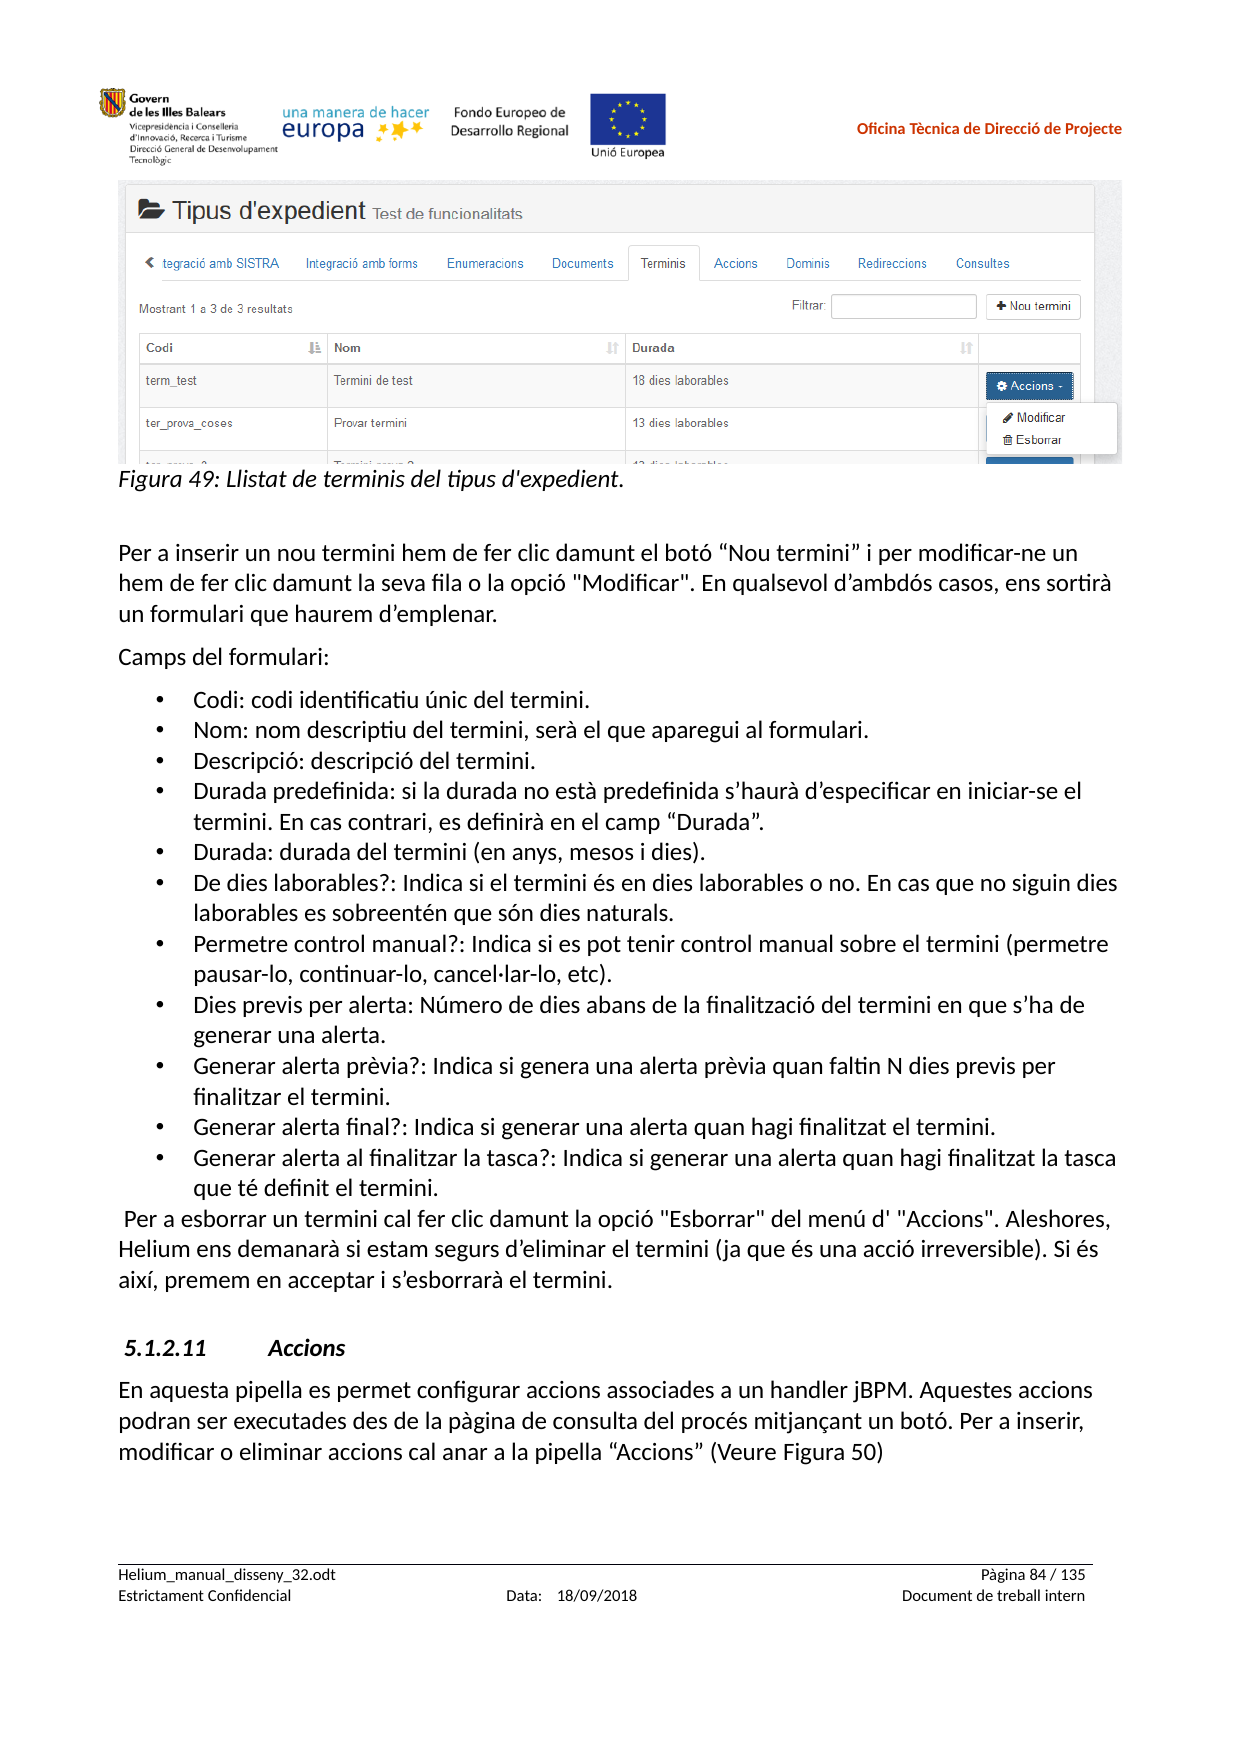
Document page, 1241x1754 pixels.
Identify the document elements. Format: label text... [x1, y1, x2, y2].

picture [118, 180, 1123, 464]
list De dies laborables?: Indica si el termini és en dies laborables o no. En cas que no siguin dies laborables es sobreentén que són dies naturals. [156, 867, 1122, 928]
text En aquesta pipella es permet configurar accions associades a un handler jBPM. Aquestes accions podran ser executades des de la pàgina de consulta del procés mitjançant un botó. Per a inserir, modificar o eliminar accions cal anar a la pipella “Accions” (Veure Figura 50) [118, 1374, 1122, 1466]
list Durada predefinida: si la durada no està predefinida s’haurà d’especificar en iniciar-se el termini. En cas contrari, es definirà en el camp “Durada”. [156, 775, 1122, 836]
list Codi: codi identificatiu únic del termini. [156, 684, 1122, 714]
list Durada: durada del termini (en anys, mesos i dies). [156, 836, 1122, 867]
text Camps del formulari: [118, 641, 1122, 671]
list Permetre control manual?: Indica si es pot tenir control manual sobre el termini (permetre pausar-lo, continuar-lo, cancel·lar-lo, etc). [156, 928, 1122, 989]
list Generar alerta final?: Indica si generar una alerta quan hagi finalitzat el termini. [156, 1111, 1122, 1142]
list Descripció: descripció del termini. [156, 745, 1122, 775]
list Generar alerta prèvia?: Indica si genera una alerta prèvia quan faltin N dies previs per finalitzar el termini. [156, 1050, 1122, 1111]
list Nom: nom descriptiu del termini, serà el que aparegui al formulari. [156, 714, 1122, 745]
list Generar alerta al finalitzar la tasca?: Indica si generar una alerta quan hagi finalitzat la tasca que té definit el termini. [156, 1142, 1122, 1203]
picture [99, 87, 668, 166]
subtitle Accions [118, 1332, 1122, 1362]
text Per a esborrar un termini cal fer clic damunt la opció "Esborrar" del menú d' "Accions". Aleshores, Helium ens demanarà si estam segurs d’eliminar el termini (ja que és una acció irreversible). Si és així, premem en acceptar i s’esborrarà el termini. [118, 1203, 1122, 1294]
text Figura 49: Llistat de terminis del tipus d'expedient. [118, 464, 1122, 494]
text Per a inserir un nou termini hem de fer clic damunt el botó “Nou termini” i per modificar-ne un hem de fer clic damunt la seva fila o la opció "Modificar". En qualsevol d’ambdós casos, ens sortirà un formulari que haurem d’emplenar. [118, 537, 1122, 628]
list Dies previs per alerta: Número de dies abans de la finalització del termini en que s’ha de generar una alerta. [156, 989, 1122, 1050]
